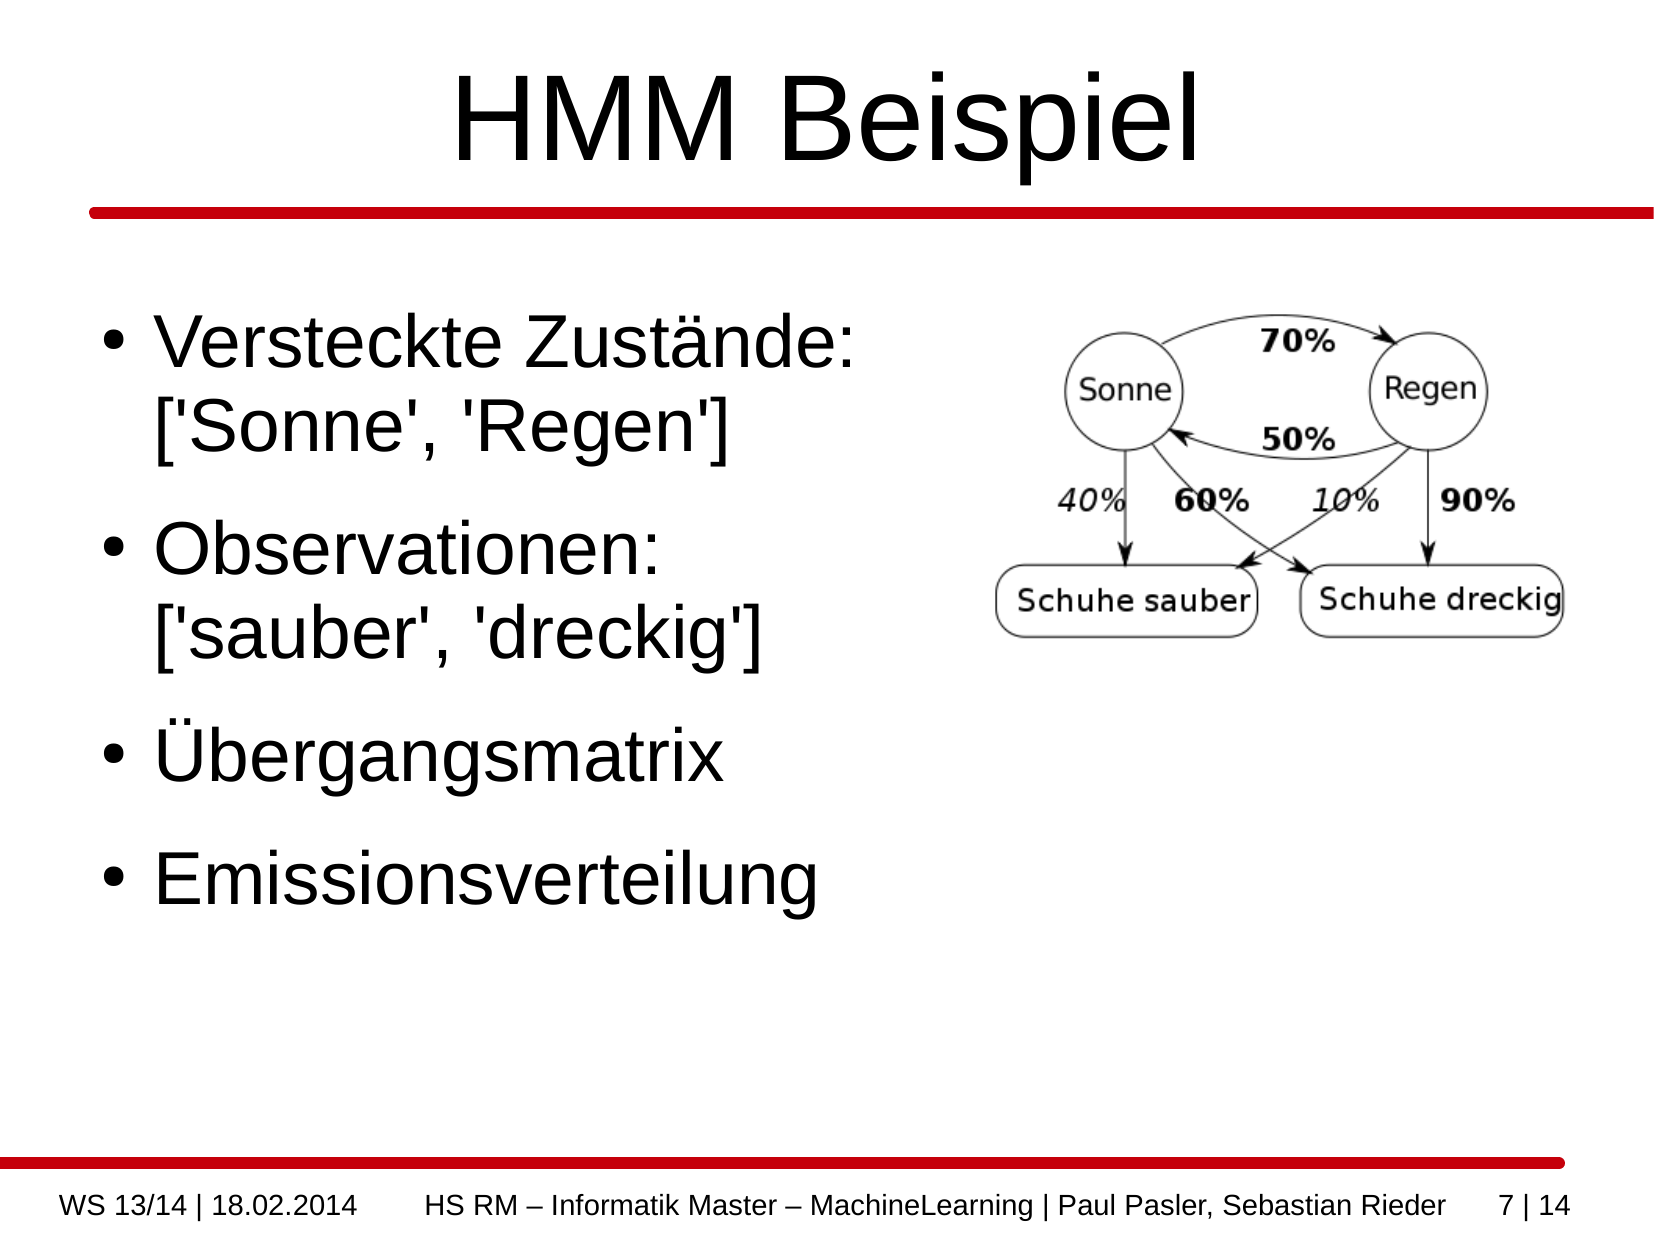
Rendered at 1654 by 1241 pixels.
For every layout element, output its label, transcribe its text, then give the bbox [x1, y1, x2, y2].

title HMM Beispiel [82, 47, 1571, 189]
picture [980, 299, 1573, 654]
list Versteckte Zustände: ['Sonne', 'Regen'] Observationen: ['sauber', 'dreckig'] Übergangsmatrix Emissionsverteilung [82, 299, 1571, 1019]
